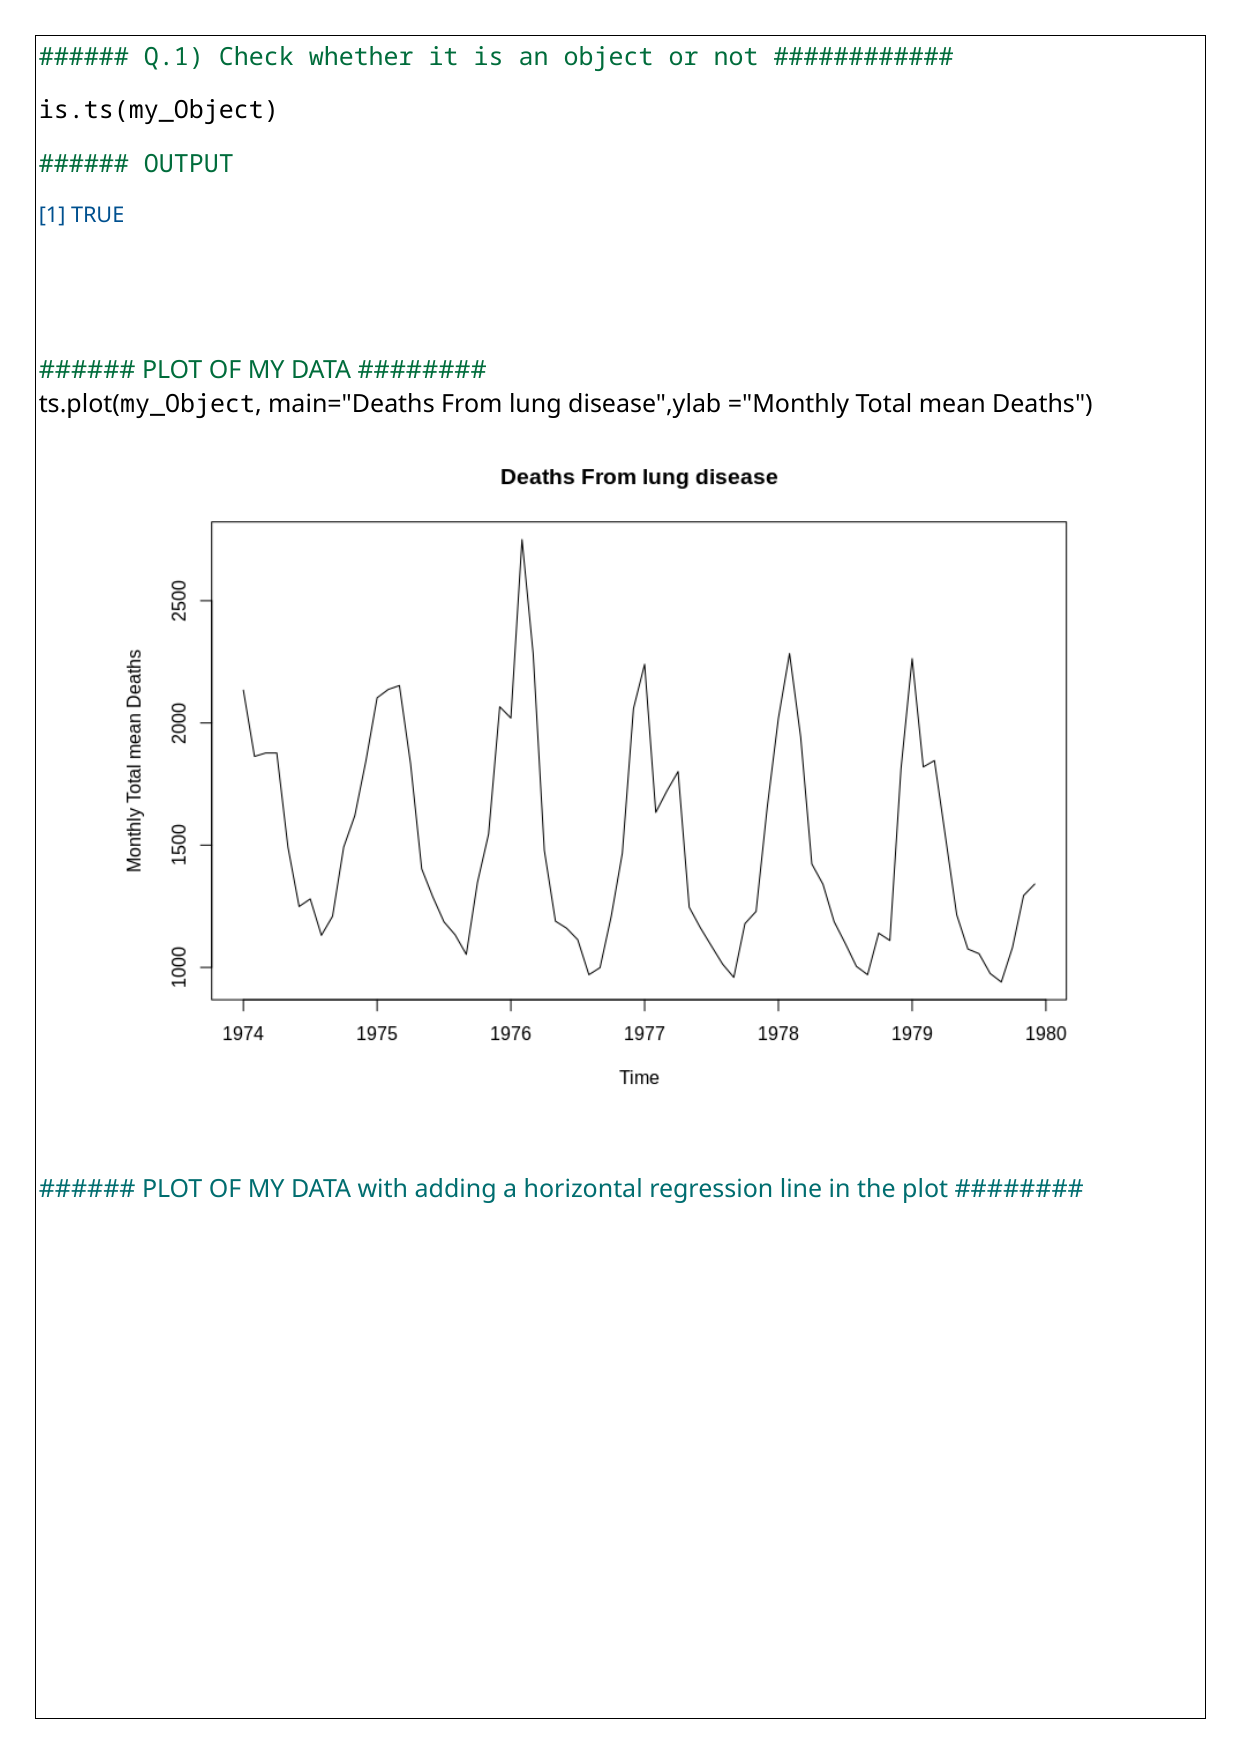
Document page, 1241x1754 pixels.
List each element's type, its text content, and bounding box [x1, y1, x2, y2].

text [1] TRUE [38, 200, 1202, 229]
text ###### OUTPUT [38, 146, 1202, 180]
text is.ts(my_Object) [38, 92, 1202, 126]
text ts.plot(my_Object, main="Deaths From lung disease",ylab ="Monthly Total mean Deaths") [38, 386, 1202, 420]
picture [121, 431, 1113, 1113]
text ###### PLOT OF MY DATA ######## [38, 352, 1202, 386]
text ###### PLOT OF MY DATA with adding a horizontal regression line in the plot ######## [38, 1171, 1202, 1205]
text ###### Q.1) Check whether it is an object or not ############ [38, 38, 1202, 72]
